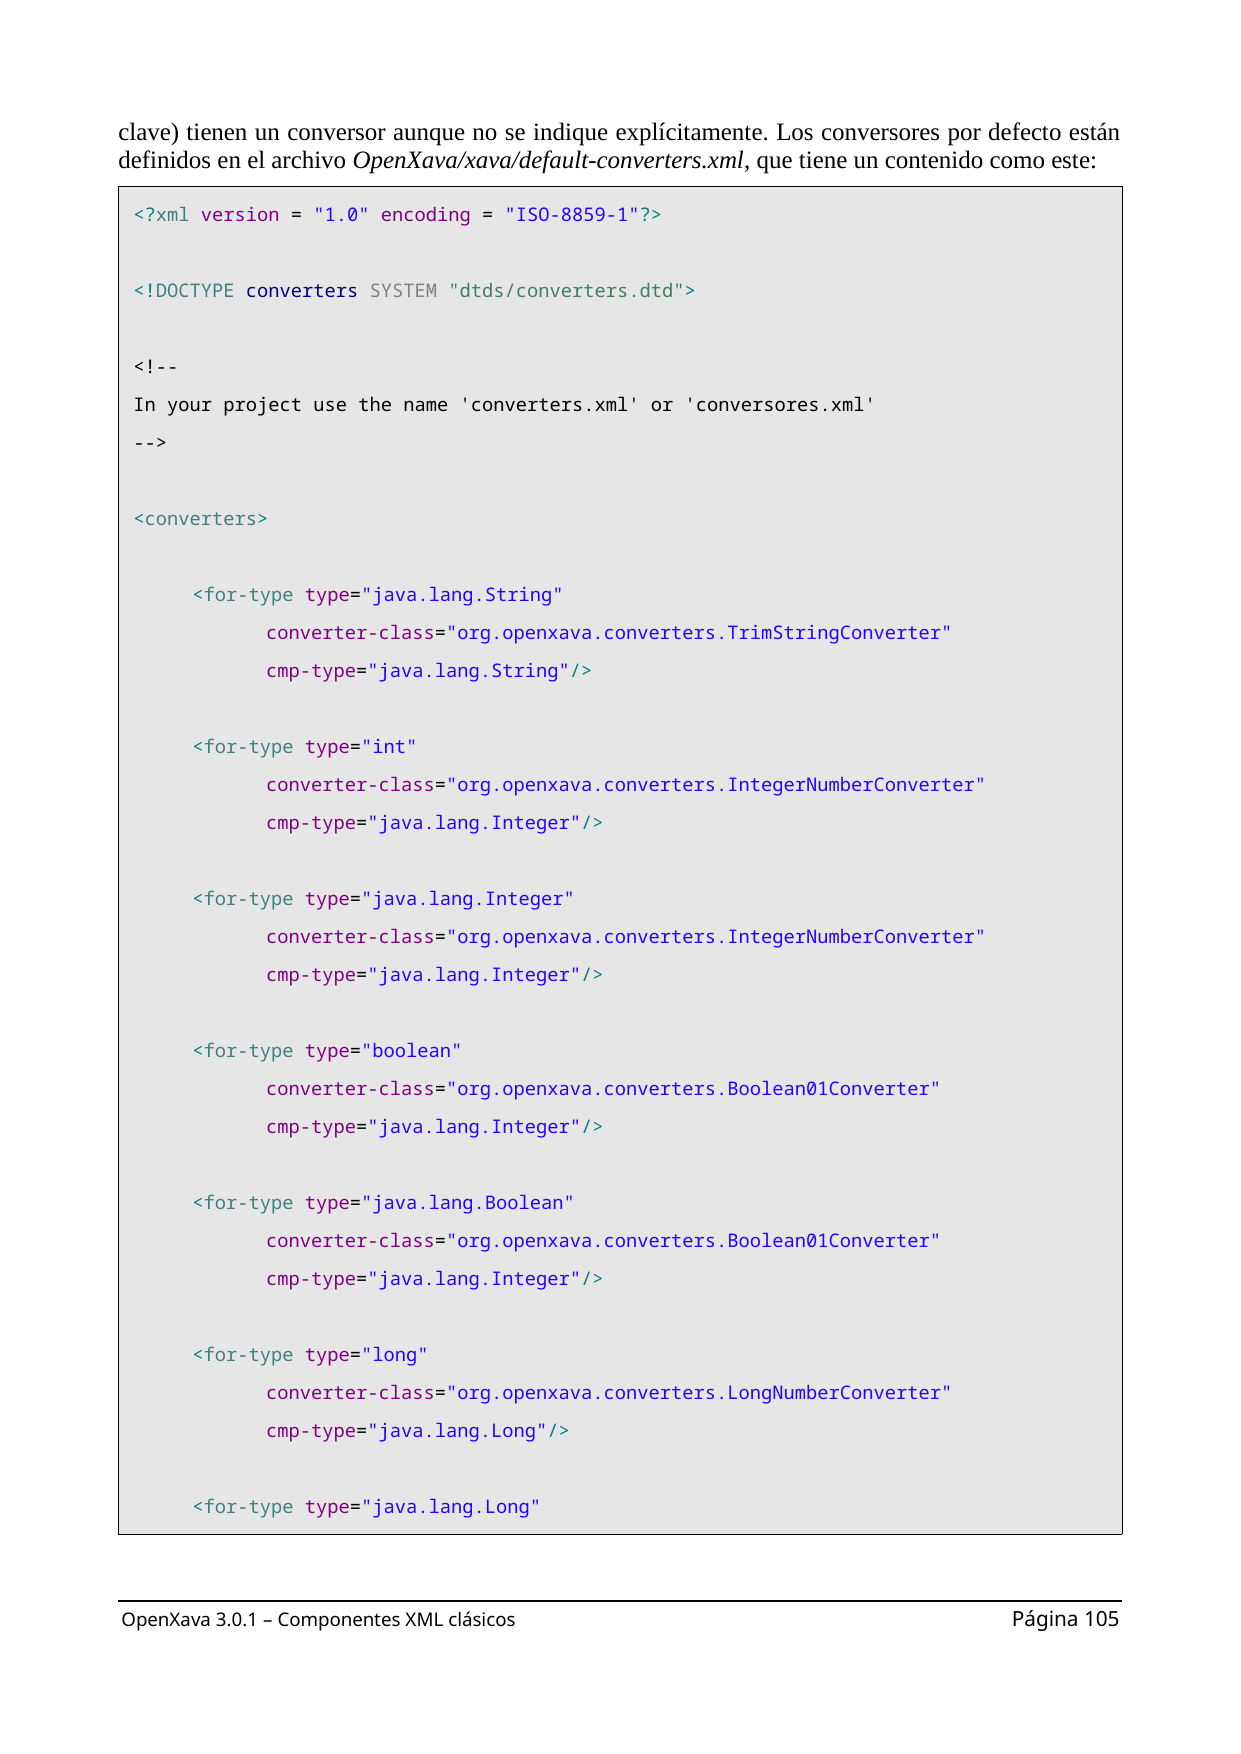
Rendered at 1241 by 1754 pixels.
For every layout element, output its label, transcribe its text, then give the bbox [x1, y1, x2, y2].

text <!-- [119, 338, 1122, 376]
text <converters> [119, 490, 1122, 528]
text <for-type type="long" [119, 1327, 1122, 1365]
text converter-class="org.openxava.converters.IntegerNumberConverter" [119, 756, 1122, 794]
text converter-class="org.openxava.converters.Boolean01Converter" [119, 1061, 1122, 1098]
text cmp-type="java.lang.Long"/> [119, 1403, 1122, 1441]
text <for-type type="java.lang.Integer" [119, 870, 1122, 908]
text cmp-type="java.lang.Integer"/> [119, 1098, 1122, 1137]
text converter-class="org.openxava.converters.IntegerNumberConverter" [119, 908, 1122, 946]
text cmp-type="java.lang.Integer"/> [119, 1251, 1122, 1289]
text converter-class="org.openxava.converters.TrimStringConverter" [119, 604, 1122, 642]
text converter-class="org.openxava.converters.Boolean01Converter" [119, 1213, 1122, 1251]
text cmp-type="java.lang.Integer"/> [119, 946, 1122, 984]
text <for-type type="java.lang.Long" [119, 1479, 1122, 1534]
text <?xml version = "1.0" encoding = "ISO-8859-1"?> [119, 187, 1122, 224]
text <for-type type="int" [119, 718, 1122, 756]
text <for-type type="java.lang.Boolean" [119, 1174, 1122, 1213]
text <for-type type="boolean" [119, 1022, 1122, 1061]
text <for-type type="java.lang.String" [119, 566, 1122, 604]
text cmp-type="java.lang.String"/> [119, 642, 1122, 680]
text clave) tienen un conversor aunque no se indique explícitamente. Los conversores por defecto están definidos en el archivo OpenXava/xava/default-converters.xml, que tiene un contenido como este: [118, 118, 1122, 173]
text converter-class="org.openxava.converters.LongNumberConverter" [119, 1365, 1122, 1403]
text --> [119, 414, 1122, 452]
text cmp-type="java.lang.Integer"/> [119, 794, 1122, 832]
text <!DOCTYPE converters SYSTEM "dtds/converters.dtd"> [119, 262, 1122, 300]
text In your project use the name 'converters.xml' or 'conversores.xml' [119, 376, 1122, 414]
